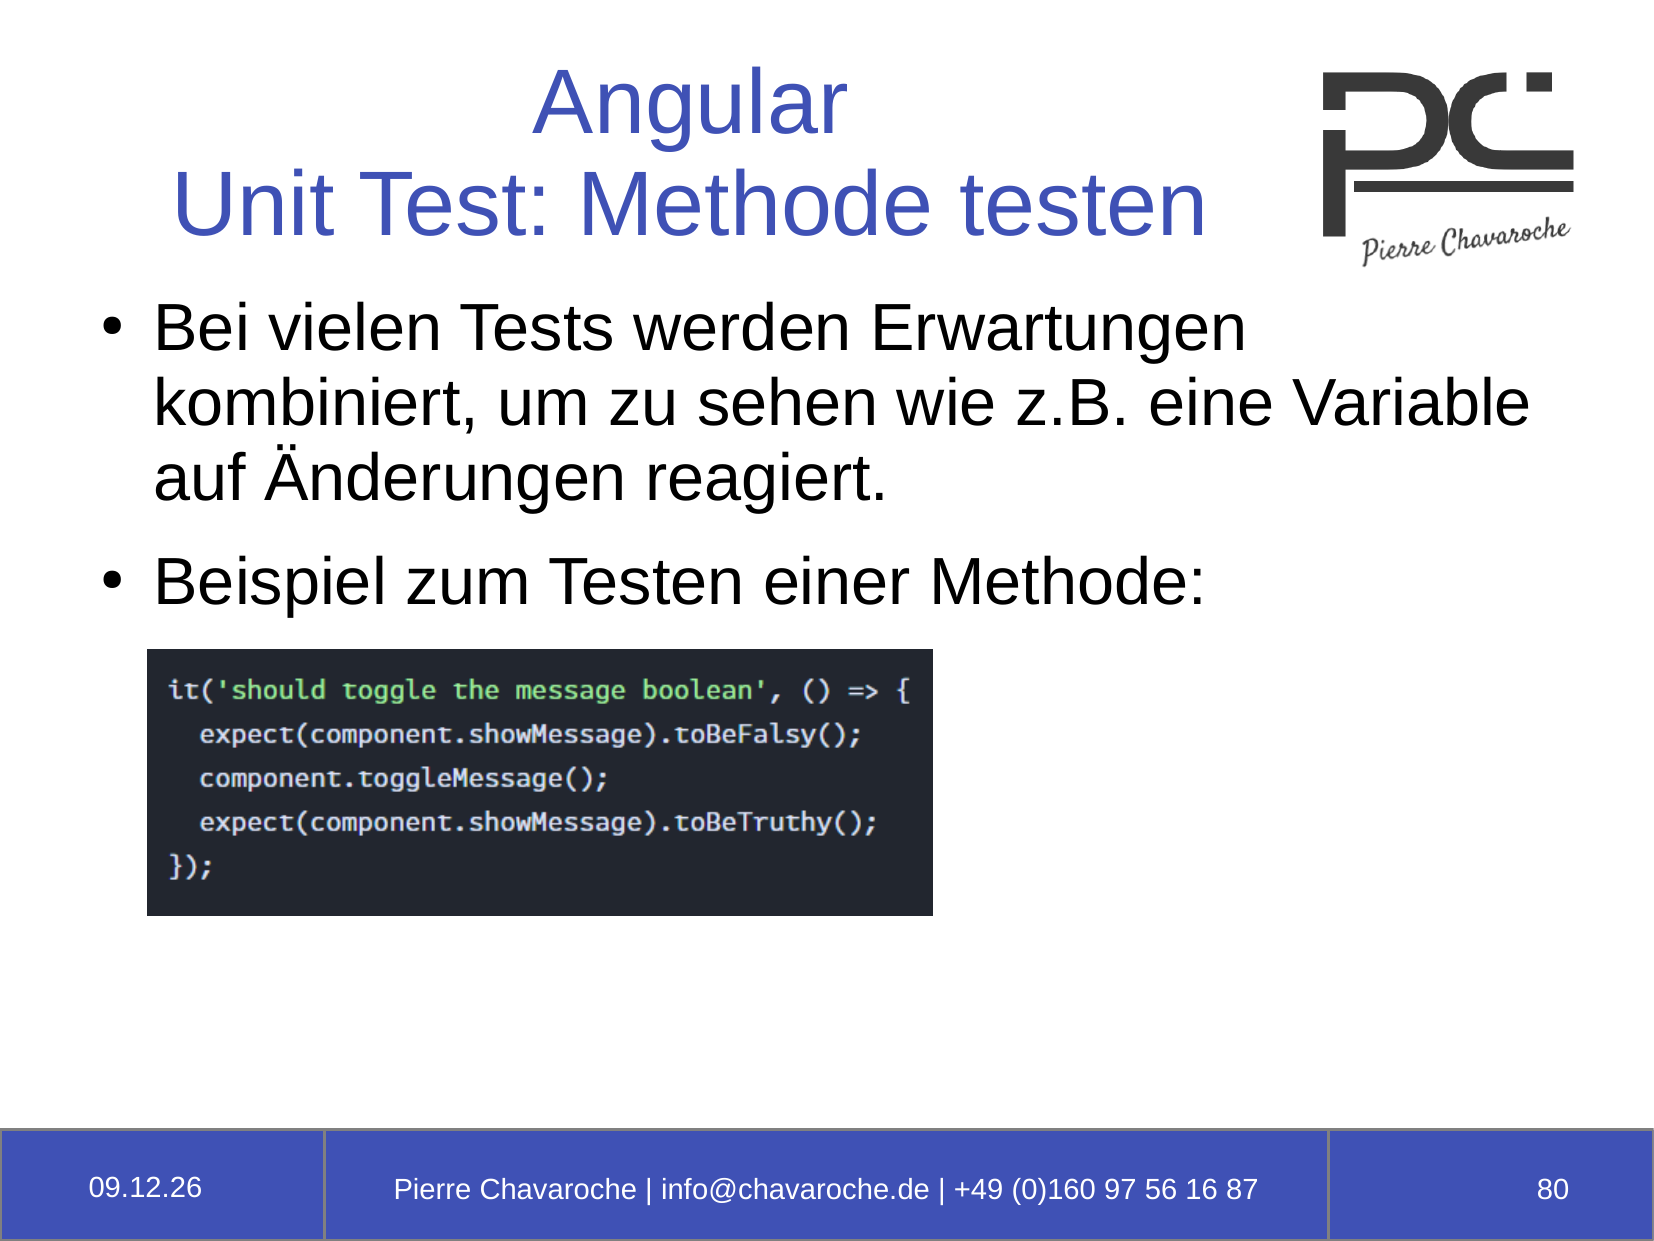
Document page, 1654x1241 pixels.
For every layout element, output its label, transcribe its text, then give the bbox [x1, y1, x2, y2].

picture [147, 649, 933, 916]
picture [1307, 29, 1589, 311]
list Bei vielen Tests werden Erwartungen kombiniert, um zu sehen wie z.B. eine Variable auf Änderungen reagiert. Beispiel zum Testen einer Methode: [82, 290, 1571, 1109]
title Angular Unit Test: Methode testen [82, 49, 1300, 257]
